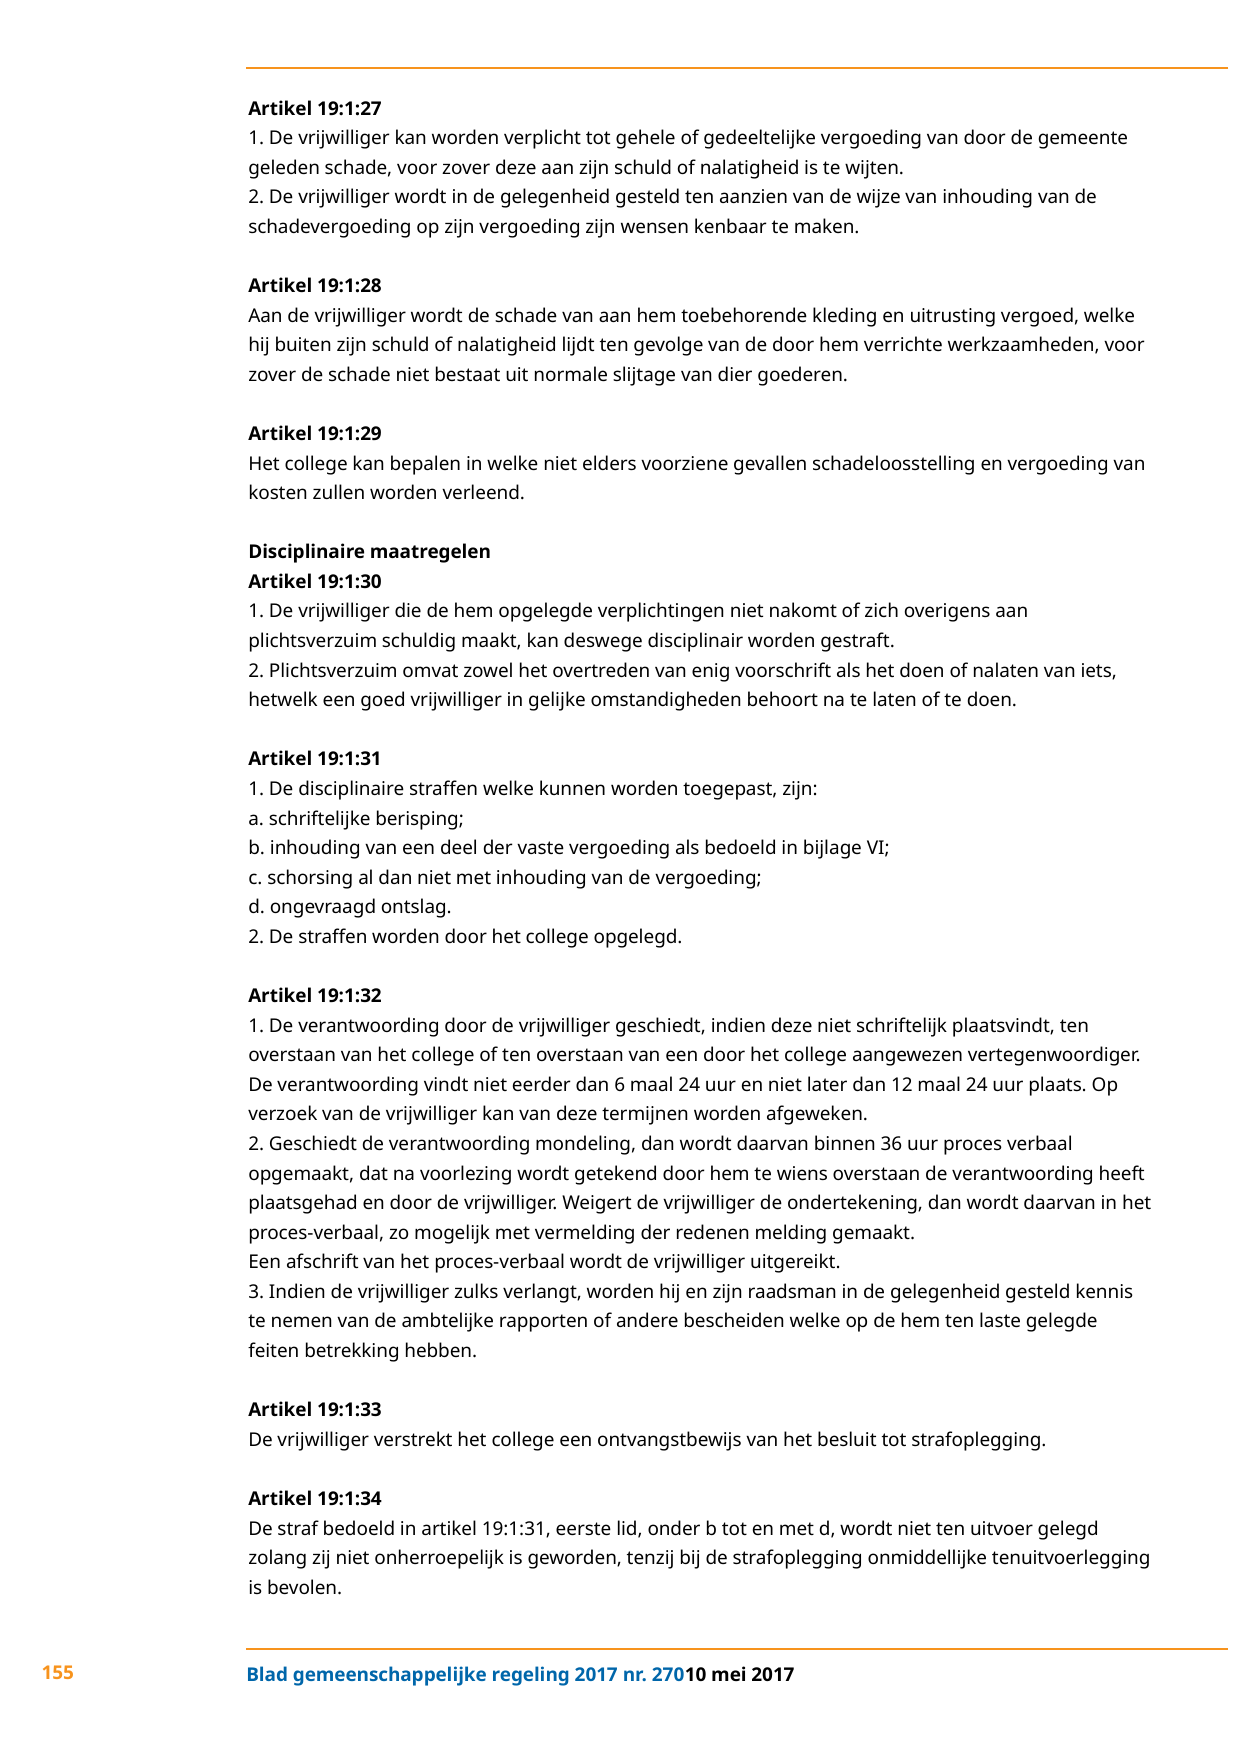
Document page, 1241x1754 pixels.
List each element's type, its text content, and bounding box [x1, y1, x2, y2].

text 2. Geschiedt de verantwoording mondeling, dan wordt daarvan binnen 36 uur proces verbaal opgemaakt, dat na voorlezing wordt getekend door hem te wiens overstaan de verantwoording heeft plaatsgehad en door de vrijwilliger. Weigert de vrijwilliger de ondertekening, dan wordt daarvan in het proces-verbaal, zo mogelijk met vermelding der redenen melding gemaakt. [248, 1130, 1152, 1245]
text 1. De verantwoording door de vrijwilliger geschiedt, indien deze niet schriftelijk plaatsvindt, ten overstaan van het college of ten overstaan van een door het college aangewezen vertegenwoordiger. De verantwoording vindt niet eerder dan 6 maal 24 uur en niet later dan 12 maal 24 uur plaats. Op verzoek van de vrijwilliger kan van deze termijnen worden afgeweken. [248, 1012, 1152, 1126]
text 1. De vrijwilliger kan worden verplicht tot gehele of gedeeltelijke vergoeding van door de gemeente geleden schade, voor zover deze aan zijn schuld of nalatigheid is te wijten. [248, 124, 1152, 180]
text 2. De vrijwilliger wordt in de gelegenheid gesteld ten aanzien van de wijze van inhouding van de schadevergoeding op zijn vergoeding zijn wensen kenbaar te maken. [248, 183, 1152, 239]
text a. schriftelijke berisping; [248, 805, 1152, 831]
text Een afschrift van het proces-verbaal wordt de vrijwilliger uitgereikt. [248, 1248, 1152, 1274]
text Het college kan bepalen in welke niet elders voorziene gevallen schadeloosstelling en vergoeding van kosten zullen worden verleend. [248, 450, 1152, 505]
text Artikel 19:1:28 [248, 272, 1152, 298]
text De vrijwilliger verstrekt het college een ontvangstbewijs van het besluit tot strafoplegging. [248, 1426, 1152, 1452]
text Artikel 19:1:31 [248, 746, 1152, 771]
text Artikel 19:1:30 [248, 568, 1152, 594]
text Aan de vrijwilliger wordt de schade van aan hem toebehorende kleding en uitrusting vergoed, welke hij buiten zijn schuld of nalatigheid lijdt ten gevolge van de door hem verrichte werkzaamheden, voor zover de schade niet bestaat uit normale slijtage van dier goederen. [248, 302, 1152, 387]
text Artikel 19:1:33 [248, 1396, 1152, 1422]
text b. inhouding van een deel der vaste vergoeding als bedoeld in bijlage VI; [248, 834, 1152, 860]
text Artikel 19:1:27 [248, 95, 1152, 121]
text c. schorsing al dan niet met inhouding van de vergoeding; [248, 864, 1152, 890]
text 1. De disciplinaire straffen welke kunnen worden toegepast, zijn: [248, 775, 1152, 801]
text 1. De vrijwilliger die de hem opgelegde verplichtingen niet nakomt of zich overigens aan plichtsverzuim schuldig maakt, kan deswege disciplinair worden gestraft. [248, 598, 1152, 653]
text De straf bedoeld in artikel 19:1:31, eerste lid, onder b tot en met d, wordt niet ten uitvoer gelegd zolang zij niet onherroepelijk is geworden, tenzij bij de strafoplegging onmiddellijke tenuitvoerlegging is bevolen. [248, 1515, 1152, 1600]
text 2. De straffen worden door het college opgelegd. [248, 923, 1152, 949]
text Disciplinaire maatregelen [248, 538, 1152, 564]
text 2. Plichtsverzuim omvat zowel het overtreden van enig voorschrift als het doen of nalaten van iets, hetwelk een goed vrijwilliger in gelijke omstandigheden behoort na te laten of te doen. [248, 657, 1152, 712]
picture [41, 47, 231, 172]
text 3. Indien de vrijwilliger zulks verlangt, worden hij en zijn raadsman in de gelegenheid gesteld kennis te nemen van de ambtelijke rapporten of andere bescheiden welke op de hem ten laste gelegde feiten betrekking hebben. [248, 1278, 1152, 1363]
text Artikel 19:1:29 [248, 420, 1152, 446]
text Artikel 19:1:34 [248, 1485, 1152, 1511]
text d. ongevraagd ontslag. [248, 893, 1152, 919]
text Artikel 19:1:32 [248, 982, 1152, 1008]
